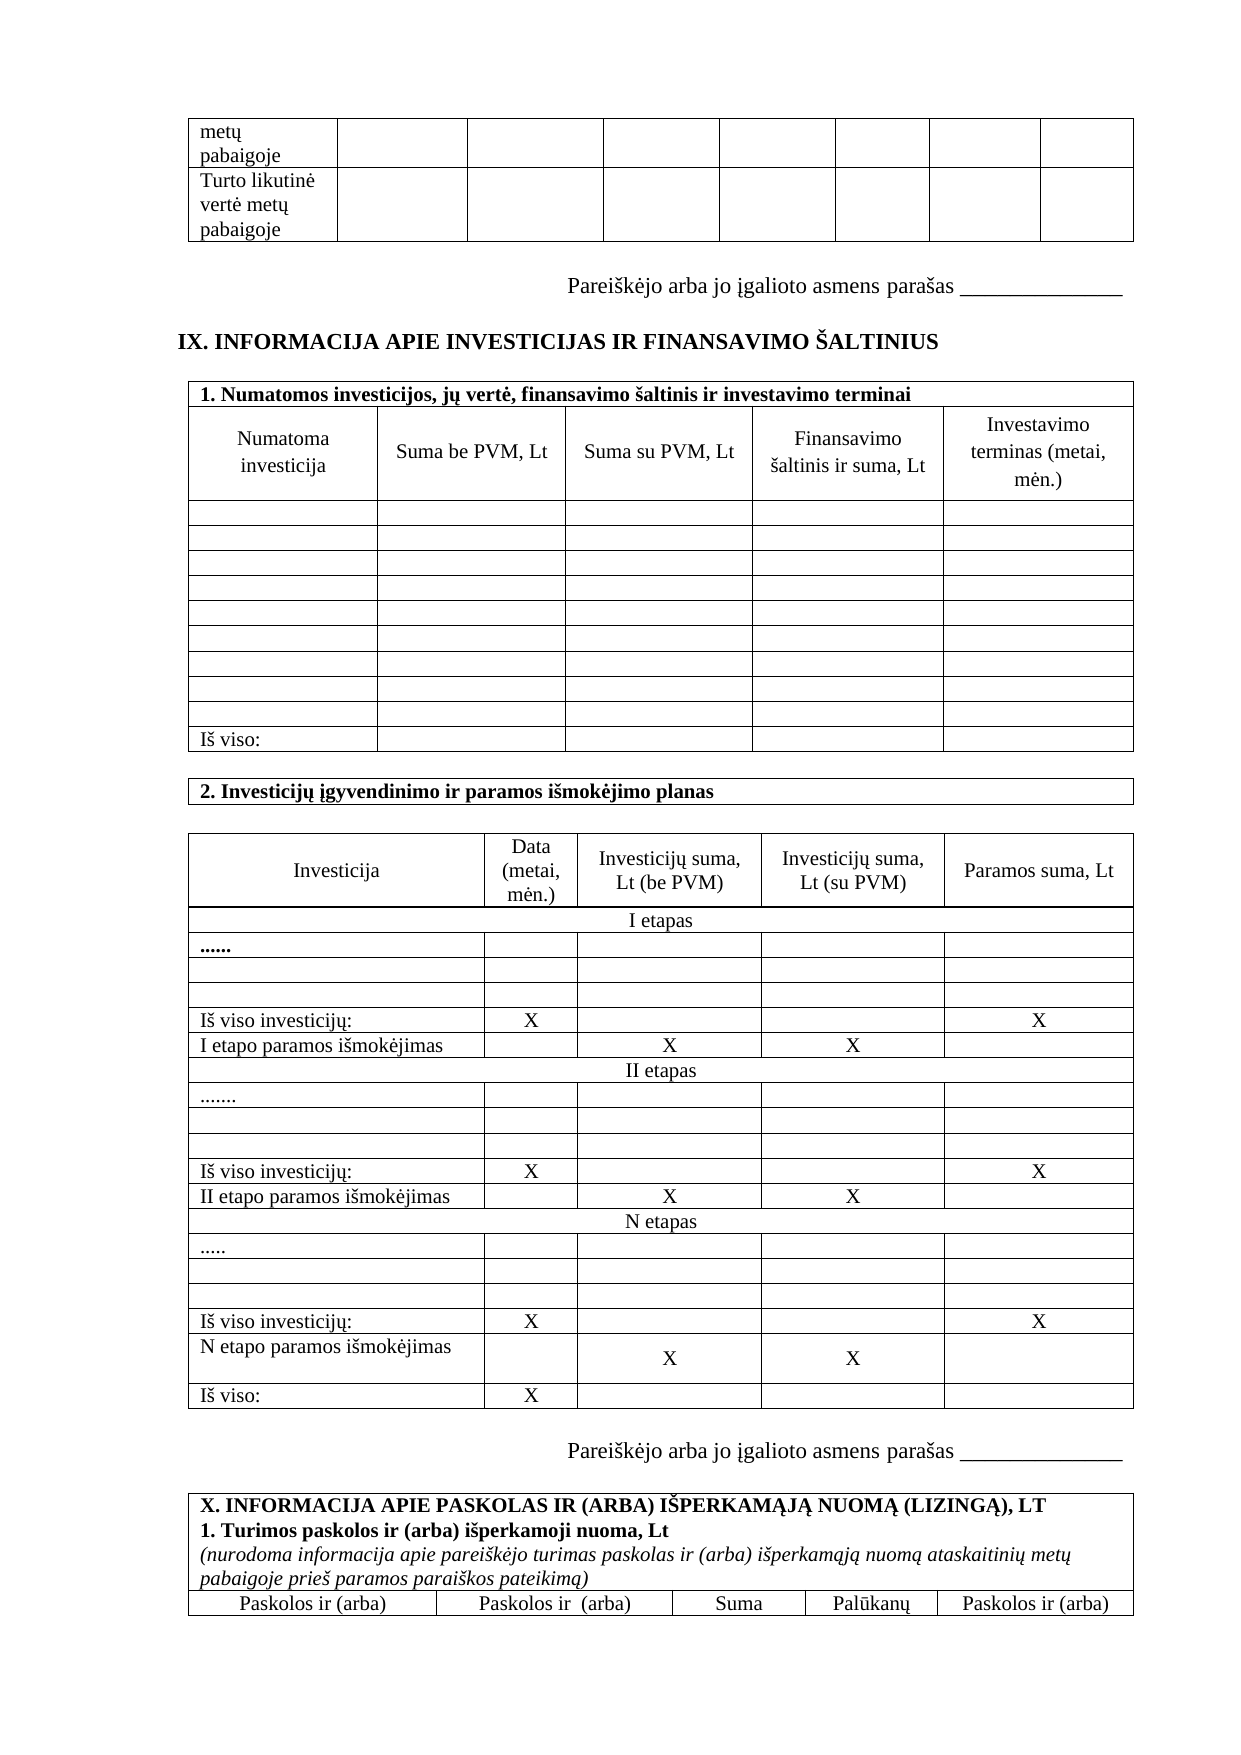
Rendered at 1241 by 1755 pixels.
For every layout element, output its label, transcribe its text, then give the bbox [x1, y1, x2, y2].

table_cell [753, 677, 943, 701]
text Pareiškėjo arba jo įgalioto asmens parašas _____________ [177, 270, 1122, 299]
table_cell [944, 677, 1133, 701]
table_cell [578, 1008, 761, 1032]
table_cell [945, 1259, 1133, 1283]
table_cell ....... [189, 1083, 484, 1107]
table_cell X [945, 1309, 1133, 1333]
table_cell [753, 702, 943, 726]
table_cell [578, 933, 761, 957]
table_cell [1041, 119, 1133, 167]
table_cell Paskolos ir (arba) [938, 1591, 1133, 1615]
table_cell X [578, 1033, 761, 1057]
table_cell X [485, 1309, 577, 1333]
table_cell [378, 677, 565, 701]
table_cell [485, 933, 577, 957]
table_cell [762, 958, 944, 982]
table_cell [945, 1384, 1133, 1407]
table_cell ...... [189, 933, 484, 957]
table_cell [189, 626, 377, 651]
table_cell II etapas [189, 1058, 1133, 1082]
table_header 2. Investicijų įgyvendinimo ir paramos išmokėjimo planas [189, 779, 1133, 803]
table_cell [945, 1184, 1133, 1208]
table_cell [762, 1159, 944, 1183]
table_cell [378, 601, 565, 625]
table_cell X [762, 1033, 944, 1057]
table_cell [578, 983, 761, 1007]
table_cell [578, 1083, 761, 1107]
table_cell [189, 677, 377, 701]
table_cell [753, 652, 943, 676]
table_header Investicijų suma, Lt (su PVM) [762, 834, 944, 906]
table_cell X [578, 1184, 761, 1208]
table_cell Numatoma investicija [189, 407, 377, 500]
table_cell [566, 677, 752, 701]
table_cell [378, 501, 565, 525]
table_cell [485, 1083, 577, 1107]
table_cell [945, 983, 1133, 1007]
table_cell X [762, 1184, 944, 1208]
table_cell [944, 702, 1133, 726]
table_cell [378, 727, 565, 751]
table_cell [485, 1259, 577, 1283]
table_cell [485, 1033, 577, 1057]
table_cell ..... [189, 1234, 484, 1258]
table_cell [578, 1234, 761, 1258]
table_cell [836, 168, 929, 241]
table_cell Suma su PVM, Lt [566, 407, 752, 500]
table_cell [753, 551, 943, 575]
table_cell [566, 526, 752, 550]
table_cell Suma [673, 1591, 805, 1615]
table_cell [578, 1108, 761, 1132]
table_cell [945, 1108, 1133, 1132]
table_cell [930, 119, 1040, 167]
table_cell [566, 727, 752, 751]
table_cell Paskolos ir (arba) [437, 1591, 672, 1615]
table_cell I etapas [189, 908, 1133, 932]
table_cell [604, 168, 719, 241]
table_cell [189, 1284, 484, 1308]
table_cell Turto likutinė vertė metų pabaigoje [189, 168, 337, 241]
table_cell [485, 958, 577, 982]
table_cell [945, 1284, 1133, 1308]
table_cell [945, 1083, 1133, 1107]
table_cell [578, 1284, 761, 1308]
text IX. INFORMACIJA APIE INVESTICIJAS IR FINANSAVIMO ŠALTINIUS [177, 328, 1122, 354]
table_cell [762, 1284, 944, 1308]
table_header Data (metai, mėn.) [485, 834, 577, 906]
table_cell Iš viso: [189, 1384, 484, 1407]
table_cell [578, 958, 761, 982]
table_cell [189, 576, 377, 600]
table_cell [338, 168, 467, 241]
table_cell [189, 551, 377, 575]
table_cell [485, 1134, 577, 1157]
table_cell [578, 1309, 761, 1333]
table_cell I etapo paramos išmokėjimas [189, 1033, 484, 1057]
table_cell [753, 526, 943, 550]
table_cell [485, 1334, 577, 1382]
table_cell [378, 702, 565, 726]
table_cell [945, 933, 1133, 957]
table_cell [930, 168, 1040, 241]
table_cell [753, 626, 943, 651]
table_cell [762, 1259, 944, 1283]
table_cell [566, 626, 752, 651]
table_cell [566, 501, 752, 525]
table_cell [189, 526, 377, 550]
table_cell [566, 551, 752, 575]
table_cell [944, 576, 1133, 600]
table_cell [189, 958, 484, 982]
table_cell [189, 1108, 484, 1132]
table_cell [485, 1184, 577, 1208]
table_cell [944, 601, 1133, 625]
table_cell II etapo paramos išmokėjimas [189, 1184, 484, 1208]
table_cell X [485, 1159, 577, 1183]
table_cell [468, 119, 603, 167]
table_header X. INFORMACIJA APIE PASKOLAS IR (ARBA) IŠPERKAMĄJĄ NUOMĄ (LIZINGĄ), LT 1. Turimos paskolos ir (arba) išperkamoji nuoma, Lt (nurodoma informacija apie pareiškėjo turimas paskolas ir (arba) išperkamąją nuomą ataskaitinių metų pabaigoje prieš paramos paraiškos pateikimą) [189, 1494, 1133, 1590]
table_cell [945, 958, 1133, 982]
table_cell [944, 551, 1133, 575]
table_cell [566, 576, 752, 600]
table_cell Finansavimo šaltinis ir suma, Lt [753, 407, 943, 500]
table_cell [945, 1234, 1133, 1258]
table_cell [762, 1309, 944, 1333]
table_cell Suma be PVM, Lt [378, 407, 565, 500]
table_cell [944, 626, 1133, 651]
table_cell metų pabaigoje [189, 119, 337, 167]
table_cell [945, 1134, 1133, 1157]
table_cell [566, 601, 752, 625]
table_cell [485, 983, 577, 1007]
table_cell [189, 601, 377, 625]
table_cell [189, 1259, 484, 1283]
table_cell [378, 626, 565, 651]
table_cell [945, 1334, 1133, 1382]
table_cell X [578, 1334, 761, 1382]
table_cell [944, 727, 1133, 751]
table_cell [578, 1259, 761, 1283]
table_header Investicijų suma, Lt (be PVM) [578, 834, 761, 906]
table_cell [378, 526, 565, 550]
table_cell [468, 168, 603, 241]
table_cell [944, 501, 1133, 525]
table_cell [485, 1108, 577, 1132]
table_cell [944, 526, 1133, 550]
table_cell [753, 727, 943, 751]
text Pareiškėjo arba jo įgalioto asmens parašas _____________ [177, 1435, 1122, 1464]
table_cell [189, 1134, 484, 1157]
table_cell [378, 551, 565, 575]
table_cell X [762, 1334, 944, 1382]
table_cell [378, 652, 565, 676]
table_cell [566, 652, 752, 676]
table_cell [189, 702, 377, 726]
table_cell [378, 576, 565, 600]
table_cell [762, 1083, 944, 1107]
table_cell X [485, 1384, 577, 1407]
table_cell [578, 1384, 761, 1407]
table_cell [753, 501, 943, 525]
table_cell [762, 933, 944, 957]
table_cell [578, 1159, 761, 1183]
table_cell Palūkanų [806, 1591, 937, 1615]
table_cell [762, 983, 944, 1007]
table_cell [189, 983, 484, 1007]
table_cell Iš viso: [189, 727, 377, 751]
table_cell [720, 168, 835, 241]
table_cell [338, 119, 467, 167]
table_header Investicija [189, 834, 484, 906]
table_cell [578, 1134, 761, 1157]
table_cell Iš viso investicijų: [189, 1159, 484, 1183]
table_cell [762, 1234, 944, 1258]
table_cell X [485, 1008, 577, 1032]
table_cell [189, 501, 377, 525]
table_cell N etapas [189, 1209, 1133, 1233]
table_cell Paskolos ir (arba) [189, 1591, 436, 1615]
table_cell N etapo paramos išmokėjimas [189, 1334, 484, 1382]
table_cell Iš viso investicijų: [189, 1008, 484, 1032]
table_cell [485, 1284, 577, 1308]
table_cell [762, 1384, 944, 1407]
table_cell X [945, 1159, 1133, 1183]
table_cell [189, 652, 377, 676]
table_cell X [945, 1008, 1133, 1032]
table_cell [945, 1033, 1133, 1057]
table_header 1. Numatomos investicijos, jų vertė, finansavimo šaltinis ir investavimo terminai [189, 382, 1133, 406]
table_cell [762, 1108, 944, 1132]
table_cell [566, 702, 752, 726]
table_cell [1041, 168, 1133, 241]
table_cell [944, 652, 1133, 676]
table_cell [753, 601, 943, 625]
table_cell [762, 1008, 944, 1032]
table_cell [720, 119, 835, 167]
table_cell Iš viso investicijų: [189, 1309, 484, 1333]
table_cell [604, 119, 719, 167]
table_cell [485, 1234, 577, 1258]
table_header Paramos suma, Lt [945, 834, 1133, 906]
table_cell Investavimo terminas (metai, mėn.) [944, 407, 1133, 500]
table_cell [753, 576, 943, 600]
table_cell [836, 119, 929, 167]
table_cell [762, 1134, 944, 1157]
